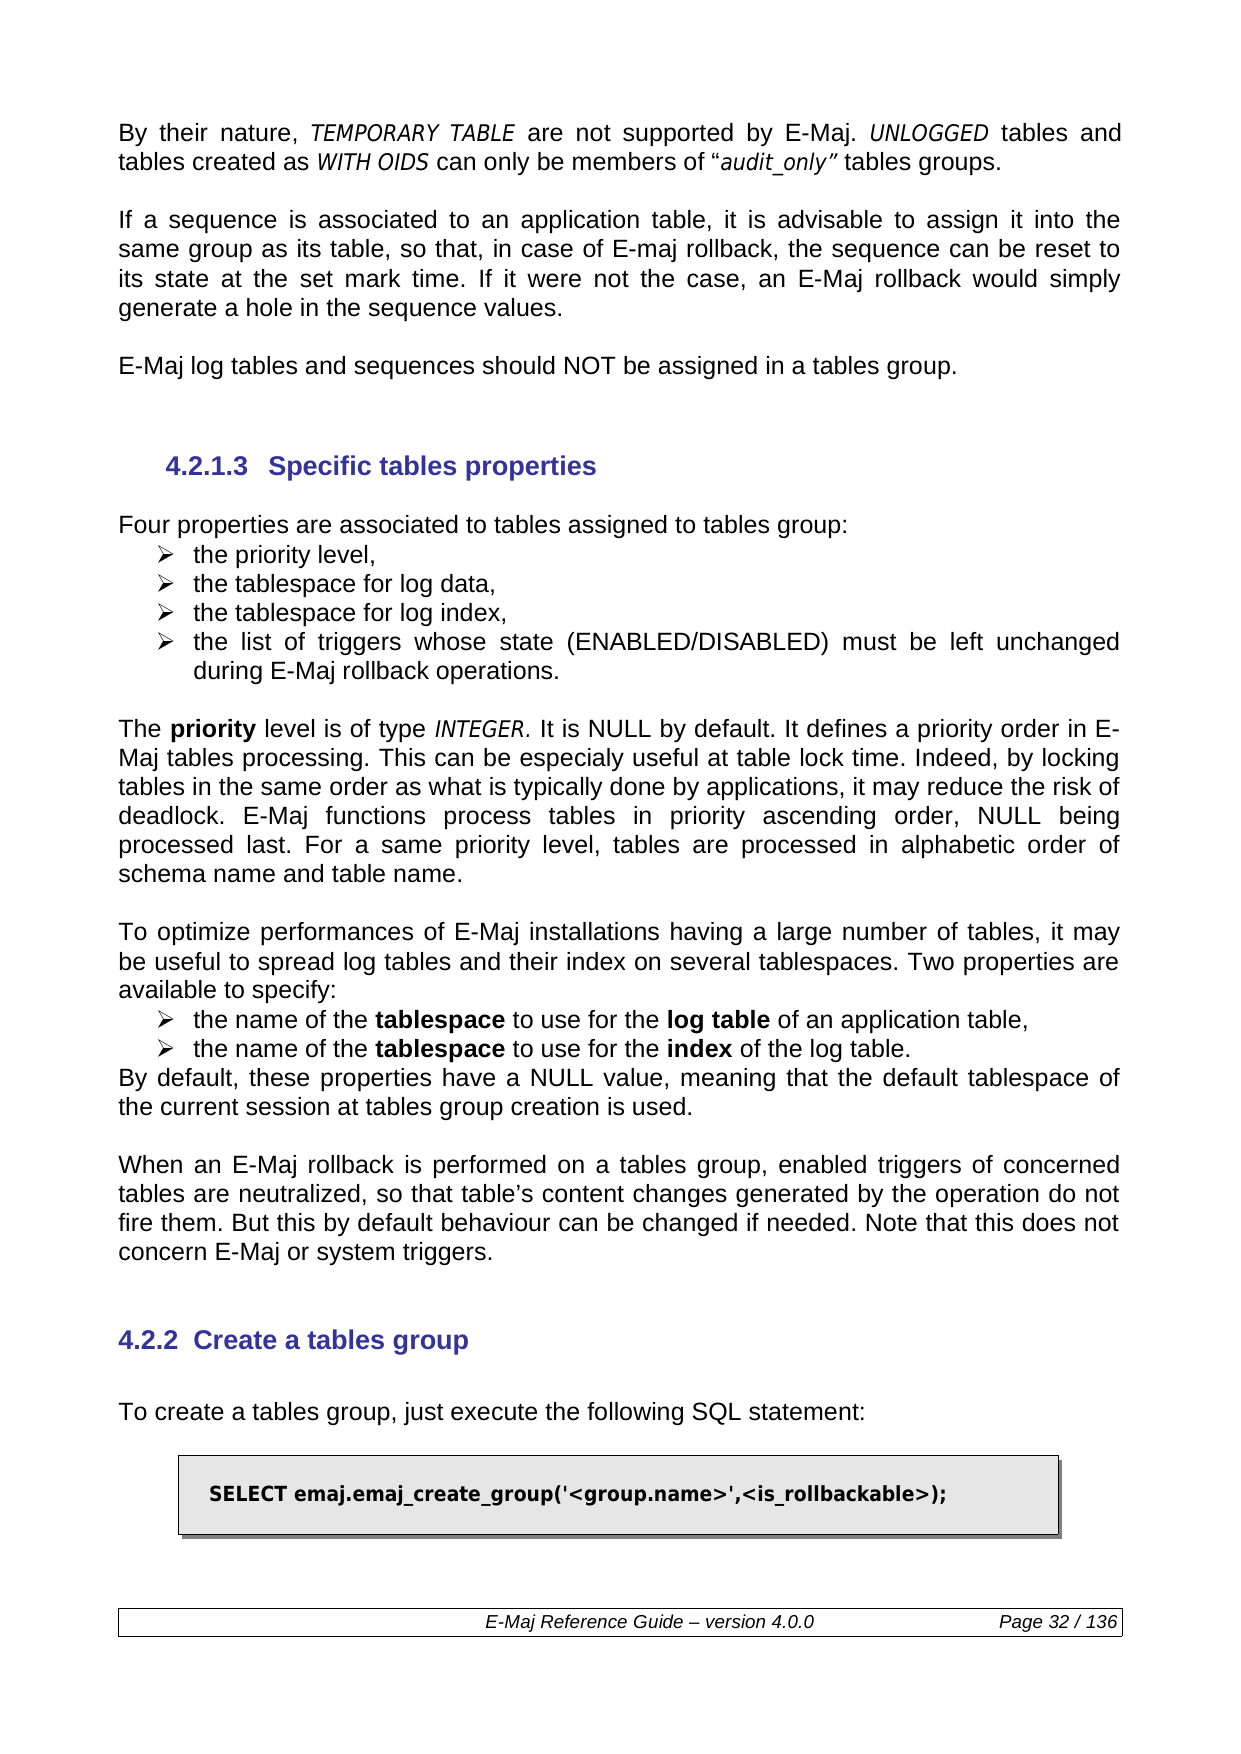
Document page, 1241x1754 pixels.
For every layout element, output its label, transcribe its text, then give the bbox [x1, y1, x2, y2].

list the tablespace for log data, [156, 568, 1122, 598]
text By default, these properties have a NULL value, meaning that the default tablespace of the current session at tables group creation is used. [118, 1063, 1122, 1121]
list the list of triggers whose state (ENABLED/DISABLED) must be left unchanged during E-Maj rollback operations. [156, 627, 1122, 685]
subtitle Create a tables group [118, 1324, 1122, 1355]
list the priority level, [156, 539, 1122, 568]
text To optimize performances of E-Maj installations having a large number of tables, it may be useful to spread log tables and their index on several tablespaces. Two properties are available to specify: [118, 917, 1122, 1004]
text If a sequence is associated to an application table, it is advisable to assign it into the same group as its table, so that, in case of E-maj rollback, the sequence can be reset to its state at the set mark time. If it were not the case, an E-Maj rollback would simply generate a hole in the sequence values. [118, 205, 1122, 322]
text Four properties are associated to tables assigned to tables group: [118, 510, 1122, 539]
text The priority level is of type INTEGER. It is NULL by default. It defines a priority order in E-Maj tables processing. This can be especialy useful at table lock time. Indeed, by locking tables in the same order as what is typically done by applications, it may reduce the risk of deadlock. E-Maj functions process tables in priority ascending order, NULL being processed last. For a same priority level, tables are processed in alphabetic order of schema name and table name. [118, 714, 1122, 888]
text SELECT emaj.emaj_create_group('<group.name>',<is_rollbackable>); [179, 1479, 1058, 1504]
subtitle Specific tables properties [165, 450, 1122, 481]
text When an E-Maj rollback is performed on a tables group, enabled triggers of concerned tables are neutralized, so that table’s content changes generated by the operation do not fire them. But this by default behaviour can be changed if needed. Note that this does not concern E-Maj or system triggers. [118, 1150, 1122, 1266]
text E-Maj log tables and sequences should NOT be assigned in a tables group. [118, 351, 1122, 380]
list the name of the tablespace to use for the log table of an application table, [156, 1004, 1122, 1033]
text By their nature, TEMPORARY TABLE are not supported by E-Maj. UNLOGGED tables and tables created as WITH OIDS can only be members of “audit_only” tables groups. [118, 118, 1122, 176]
list the tablespace for log index, [156, 598, 1122, 627]
text To create a tables group, just execute the following SQL statement: [118, 1397, 1122, 1426]
list the name of the tablespace to use for the index of the log table. [156, 1033, 1122, 1063]
